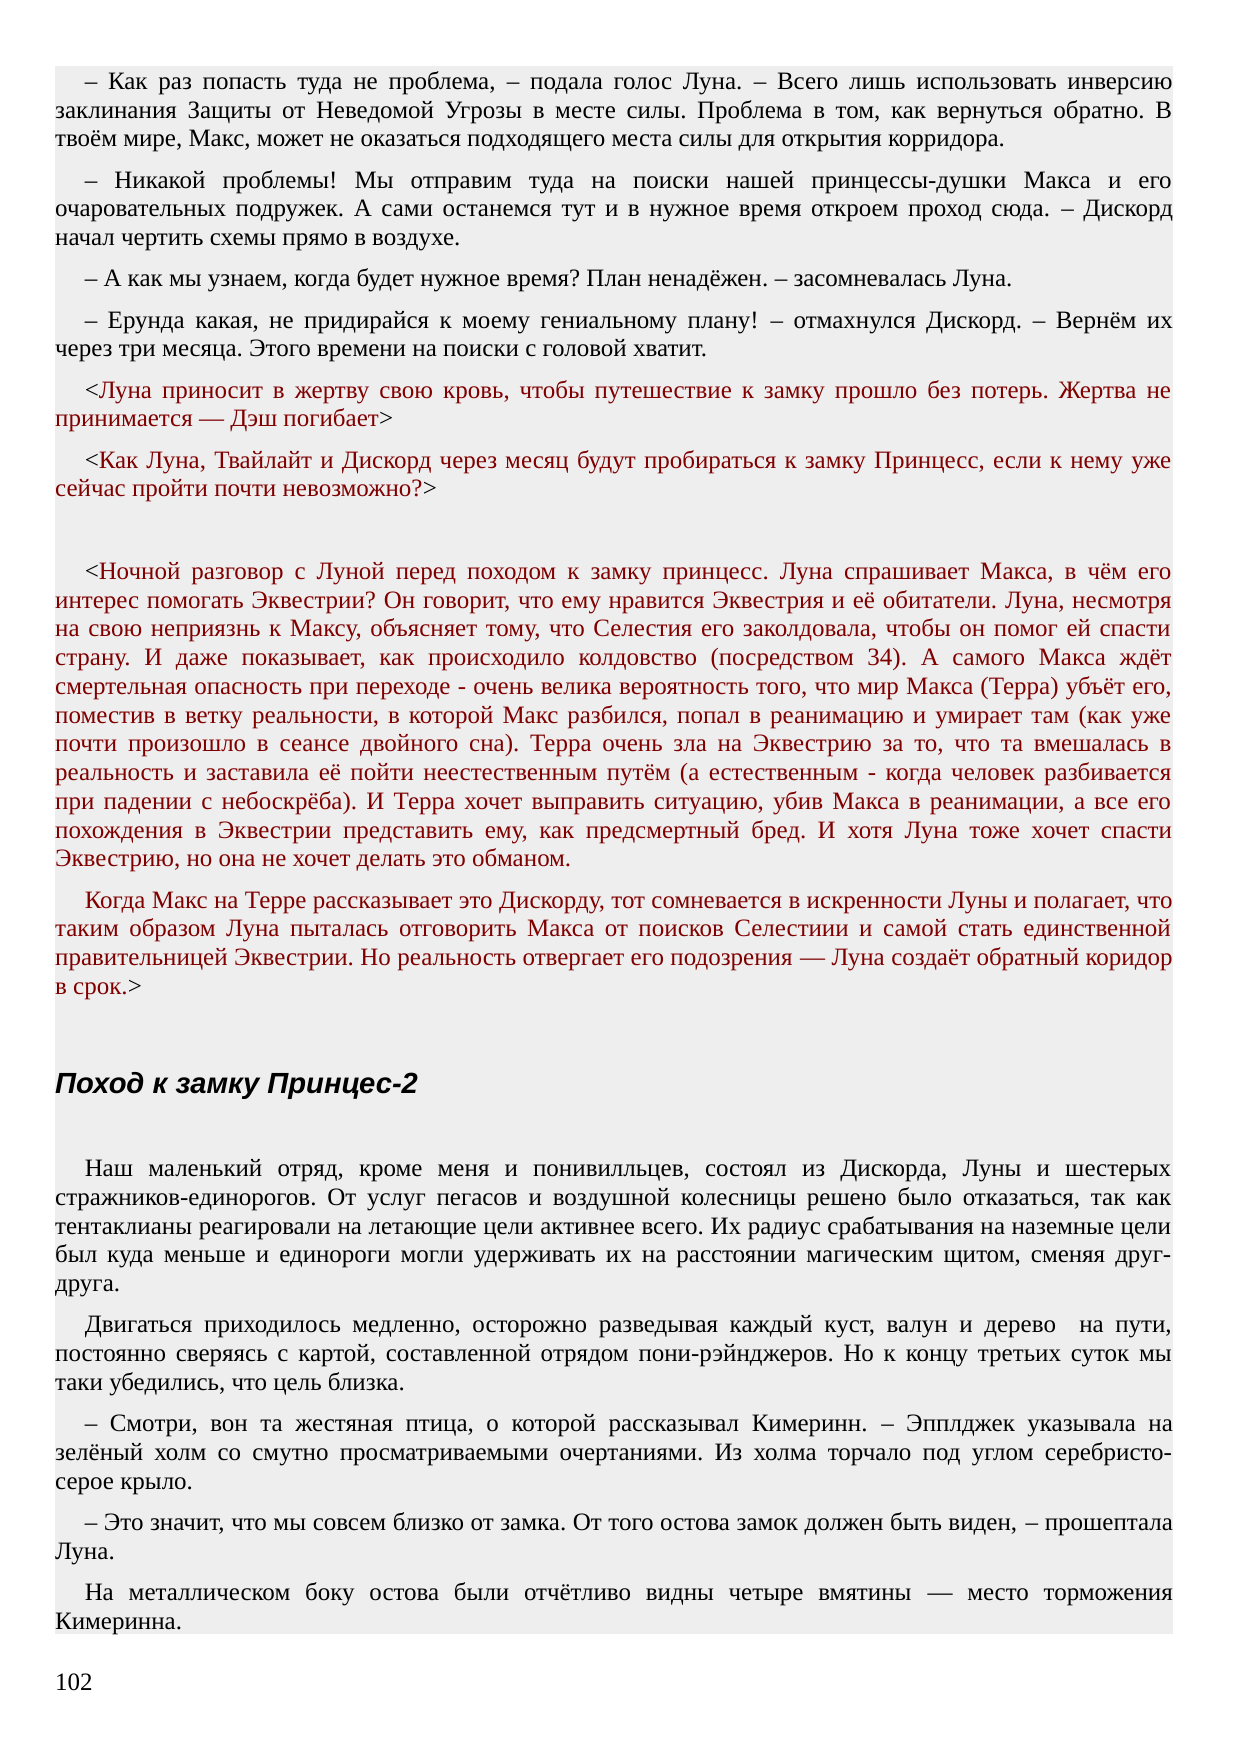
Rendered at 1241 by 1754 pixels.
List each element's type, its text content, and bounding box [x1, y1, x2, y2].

text – Ерунда какая, не придирайся к моему гениальному плану! – отмахнулся Дискорд. – Вернём их через три месяца. Этого времени на поиски с головой хватит. [55, 305, 1173, 362]
text На металлическом боку остова были отчётливо видны четыре вмятины — место торможения Кимеринна. [55, 1577, 1173, 1634]
text <Ночной разговор с Луной перед походом к замку принцесс. Луна спрашивает Макса, в чём его интерес помогать Эквестрии? Он говорит, что ему нравится Эквестрия и её обитатели. Луна, несмотря на свою неприязнь к Максу, объясняет тому, что Селестия его заколдовала, чтобы он помог ей спасти страну. И даже показывает, как происходило колдовство (посредством 34). А самого Макса ждёт смертельная опасность при переходе - очень велика вероятность того, что мир Макса (Терра) убъёт его, поместив в ветку реальности, в которой Макс разбился, попал в реанимацию и умирает там (как уже почти произошло в сеансе двойного сна). Терра очень зла на Эквестрию за то, что та вмешалась в реальность и заставила её пойти неестественным путём (а естественным - когда человек разбивается при падении с небоскрёба). И Терра хочет выправить ситуацию, убив Макса в реанимации, а все его похождения в Эквестрии представить ему, как предсмертный бред. И хотя Луна тоже хочет спасти Эквестрию, но она не хочет делать это обманом. [55, 556, 1173, 872]
text <Как Луна, Твайлайт и Дискорд через месяц будут пробираться к замку Принцесс, если к нему уже сейчас пройти почти невозможно?> [55, 445, 1173, 502]
text <Луна приносит в жертву свою кровь, чтобы путешествие к замку прошло без потерь. Жертва не принимается — Дэш погибает> [55, 375, 1173, 432]
text – Никакой проблемы! Мы отправим туда на поиски нашей принцессы-душки Макса и его очаровательных подружек. А сами останемся тут и в нужное время откроем проход сюда. – Дискорд начал чертить схемы прямо в воздухе. [55, 165, 1173, 251]
text – Смотри, вон та жестяная птица, о которой рассказывал Кимеринн. – Эпплджек указывала на зелёный холм со смутно просматриваемыми очертаниями. Из холма торчало под углом серебристо-серое крыло. [55, 1408, 1173, 1494]
text Наш маленький отряд, кроме меня и понивилльцев, состоял из Дискорда, Луны и шестерых стражников-единорогов. От услуг пегасов и воздушной колесницы решено было отказаться, так как тентаклианы реагировали на летающие цели активнее всего. Их радиус срабатывания на наземные цели был куда меньше и единороги могли удерживать их на расстоянии магическим щитом, сменяя друг-друга. [55, 1153, 1173, 1297]
text – А как мы узнаем, когда будет нужное время? План ненадёжен. – засомневалась Луна. [55, 263, 1173, 292]
text Двигаться приходилось медленно, осторожно разведывая каждый куст, валун и дерево на пути, постоянно сверяясь с картой, составленной отрядом пони-рэйнджеров. Но к концу третьих суток мы таки убедились, что цель близка. [55, 1309, 1173, 1396]
text Когда Макс на Терре рассказывает это Дискорду, тот сомневается в искренности Луны и полагает, что таким образом Луна пыталась отговорить Макса от поисков Селестиии и самой стать единственной правительницей Эквестрии. Но реальность отвергает его подозрения — Луна создаёт обратный коридор в срок.> [55, 885, 1173, 1000]
subtitle Поход к замку Принцес-2 [55, 1066, 1173, 1099]
text – Это значит, что мы совсем близко от замка. От того остова замок должен быть виден, – прошептала Луна. [55, 1507, 1173, 1564]
text – Как раз попасть туда не проблема, – подала голос Луна. – Всего лишь использовать инверсию заклинания Защиты от Неведомой Угрозы в месте силы. Проблема в том, как вернуться обратно. В твоём мире, Макс, может не оказаться подходящего места силы для открытия корридора. [55, 66, 1173, 152]
